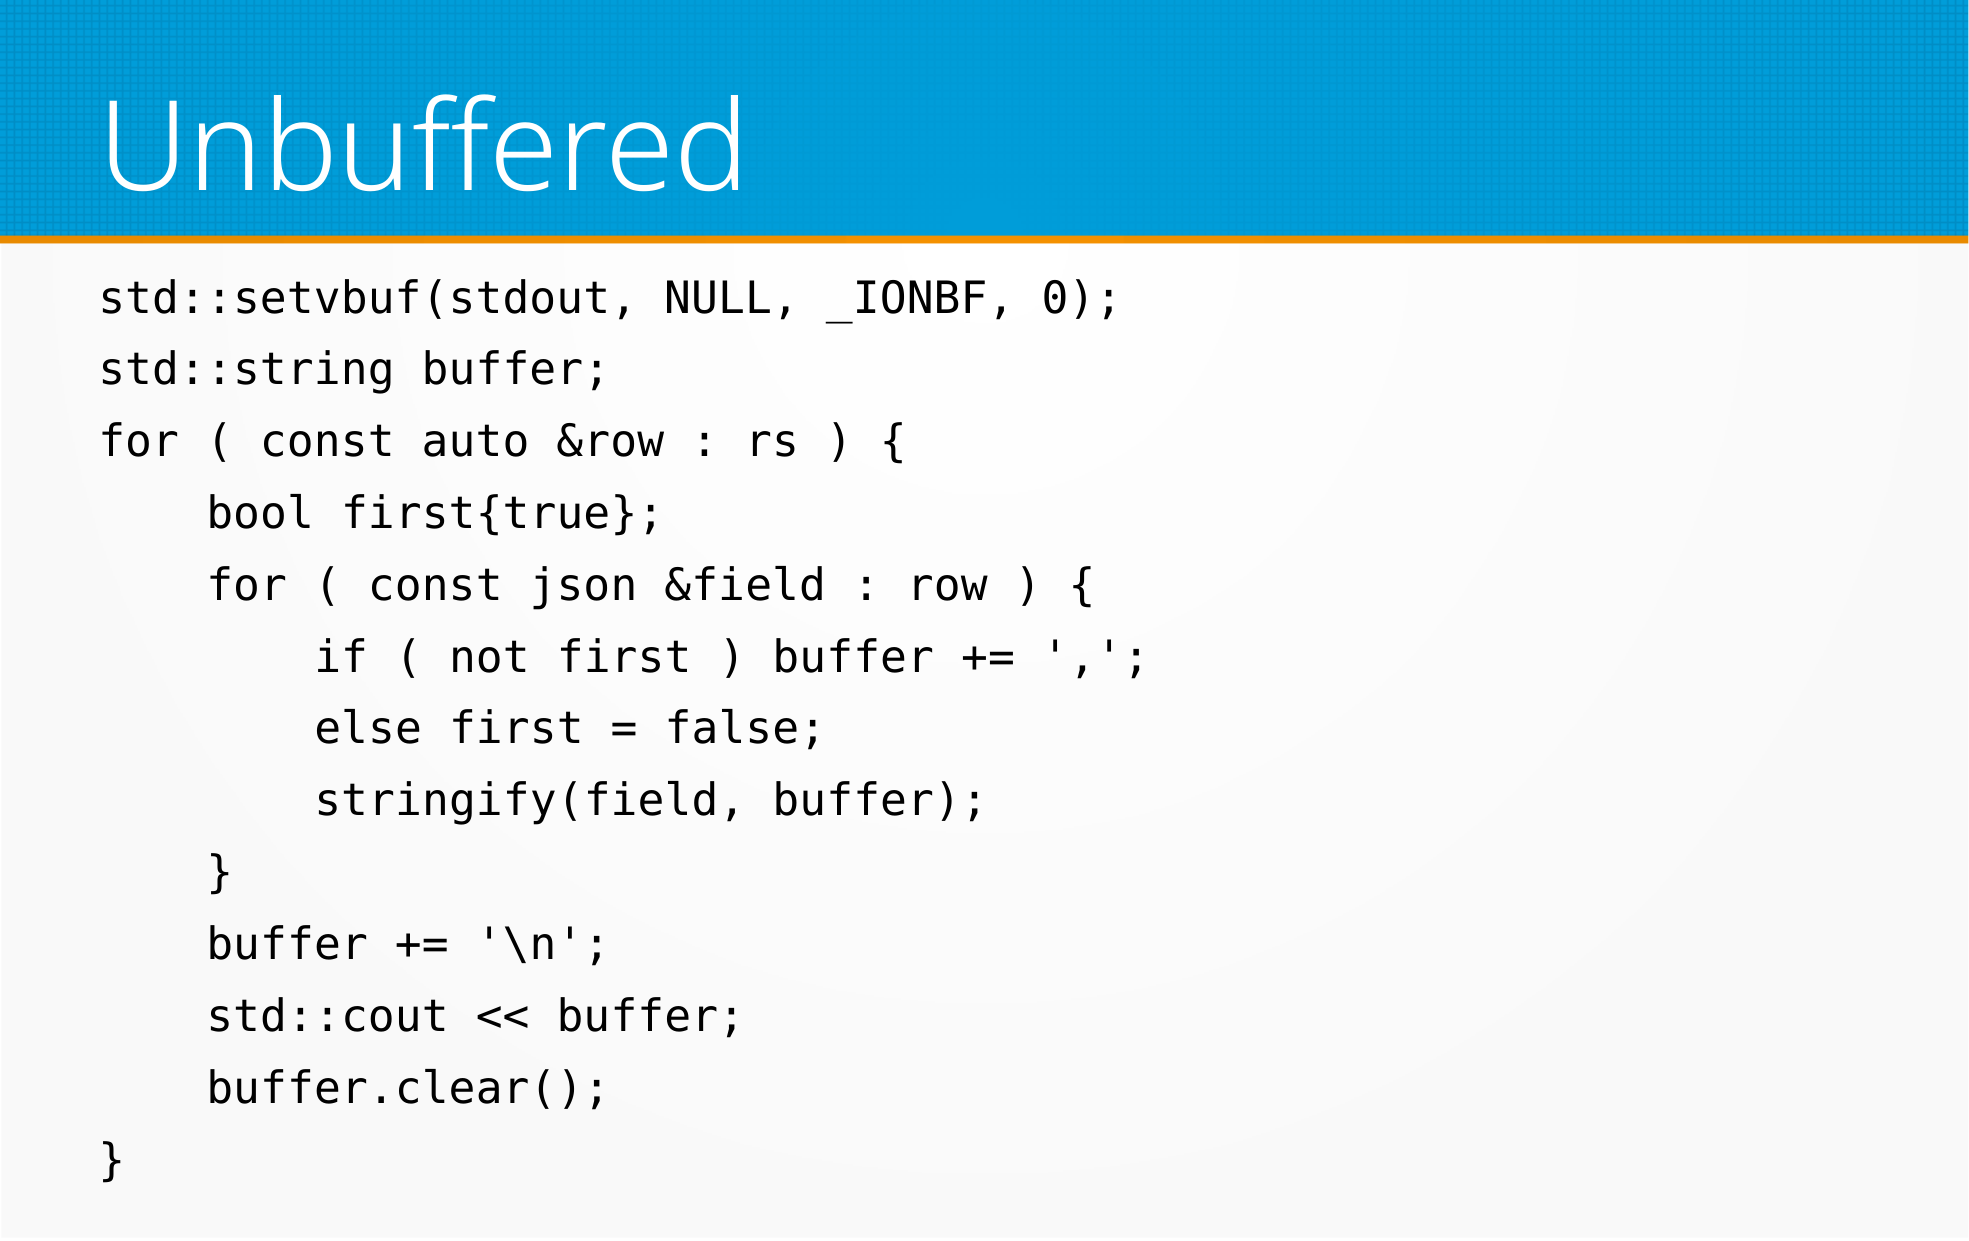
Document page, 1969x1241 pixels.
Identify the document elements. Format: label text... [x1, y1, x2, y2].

list std::setvbuf(stdout, NULL, _IONBF, 0); std::string buffer; for ( const auto &row : rs ) { bool first{true}; for ( const json &field : row ) { if ( not first ) buffer += ','; else first = false; stringify(field, buffer); } buffer += '\n'; std::cout << buffer; buffer.clear(); } [98, 271, 1861, 1193]
title Unbuffered [98, 19, 1870, 227]
picture [0, 236, 1969, 1241]
